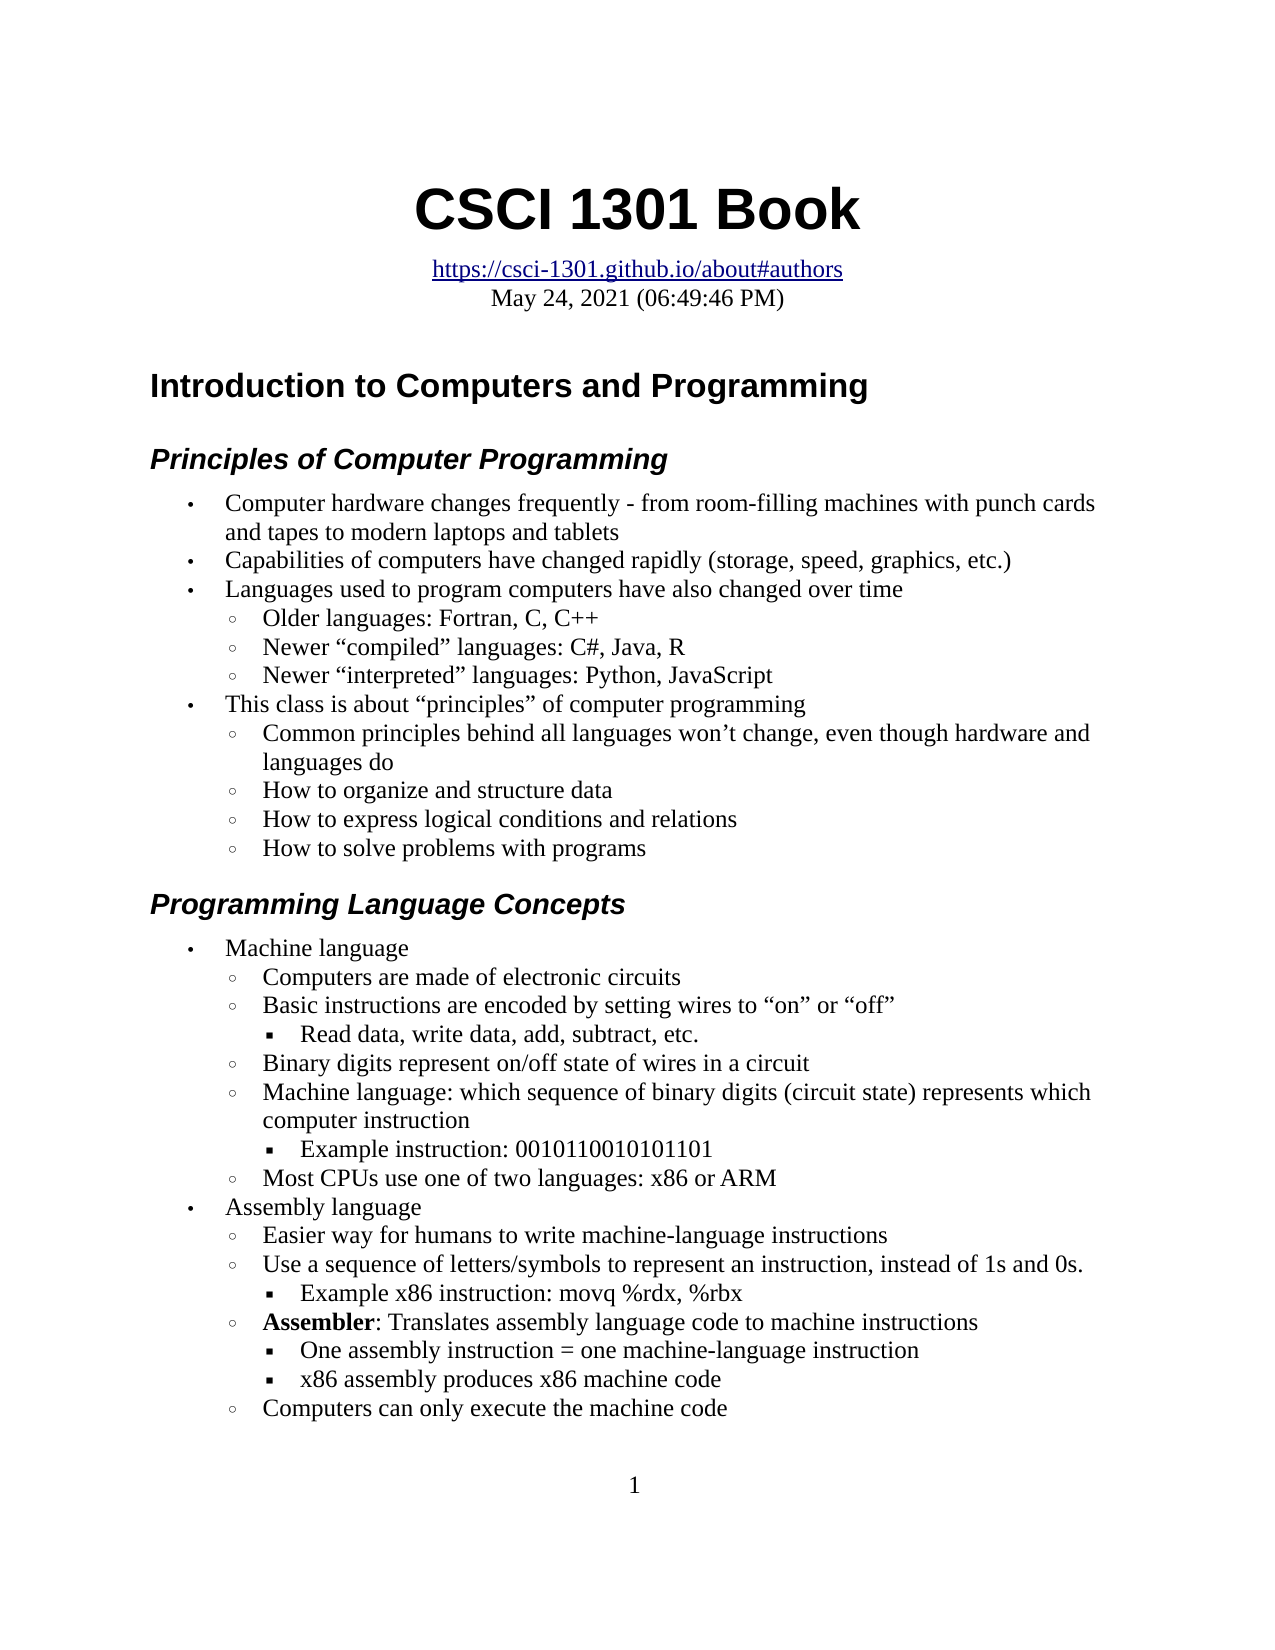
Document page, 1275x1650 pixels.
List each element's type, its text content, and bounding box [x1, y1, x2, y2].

list Machine language [187, 933, 1125, 962]
list x86 assembly produces x86 machine code [262, 1364, 1125, 1393]
list This class is about “principles” of computer programming [187, 689, 1125, 718]
list Machine language: which sequence of binary digits (circuit state) represents which computer instruction [225, 1077, 1125, 1134]
subtitle Principles of Computer Programming [150, 442, 1125, 476]
title CSCI 1301 Book [150, 175, 1125, 242]
list Languages used to program computers have also changed over time [187, 574, 1125, 603]
list Older languages: Fortran, C, C++ [225, 603, 1125, 632]
list Binary digits represent on/off state of wires in a circuit [225, 1048, 1125, 1077]
list Common principles behind all languages won’t change, even though hardware and languages do [225, 718, 1125, 776]
list Computers are made of electronic circuits [225, 962, 1125, 990]
list Capabilities of computers have changed rapidly (storage, speed, graphics, etc.) [187, 546, 1125, 574]
list Assembler: Translates assembly language code to machine instructions [225, 1307, 1125, 1335]
list Use a sequence of letters/symbols to represent an instruction, instead of 1s and 0s. [225, 1249, 1125, 1278]
list Assembly language [187, 1192, 1125, 1220]
list Most CPUs use one of two languages: x86 or ARM [225, 1163, 1125, 1192]
list Read data, write data, add, subtract, etc. [262, 1019, 1125, 1048]
list How to solve problems with programs [225, 833, 1125, 862]
subtitle Programming Language Concepts [150, 887, 1125, 920]
text https://csci-1301.github.io/about#authors [150, 254, 1125, 283]
list How to express logical conditions and relations [225, 804, 1125, 833]
list One assembly instruction = one machine-language instruction [262, 1335, 1125, 1364]
list How to organize and structure data [225, 776, 1125, 804]
list Newer “interpreted” languages: Python, JavaScript [225, 661, 1125, 689]
list Basic instructions are encoded by setting wires to “on” or “off” [225, 990, 1125, 1019]
text May 24, 2021 (06:49:46 PM) [150, 283, 1125, 312]
list Easier way for humans to write machine-language instructions [225, 1220, 1125, 1249]
list Example x86 instruction: movq %rdx, %rbx [262, 1278, 1125, 1307]
list Computer hardware changes frequently - from room-filling machines with punch cards and tapes to modern laptops and tablets [187, 488, 1125, 546]
list Newer “compiled” languages: C#, Java, R [225, 632, 1125, 661]
list Computers can only execute the machine code [225, 1393, 1125, 1422]
list Example instruction: 0010110010101101 [262, 1134, 1125, 1163]
subtitle Introduction to Computers and Programming [150, 366, 1125, 404]
